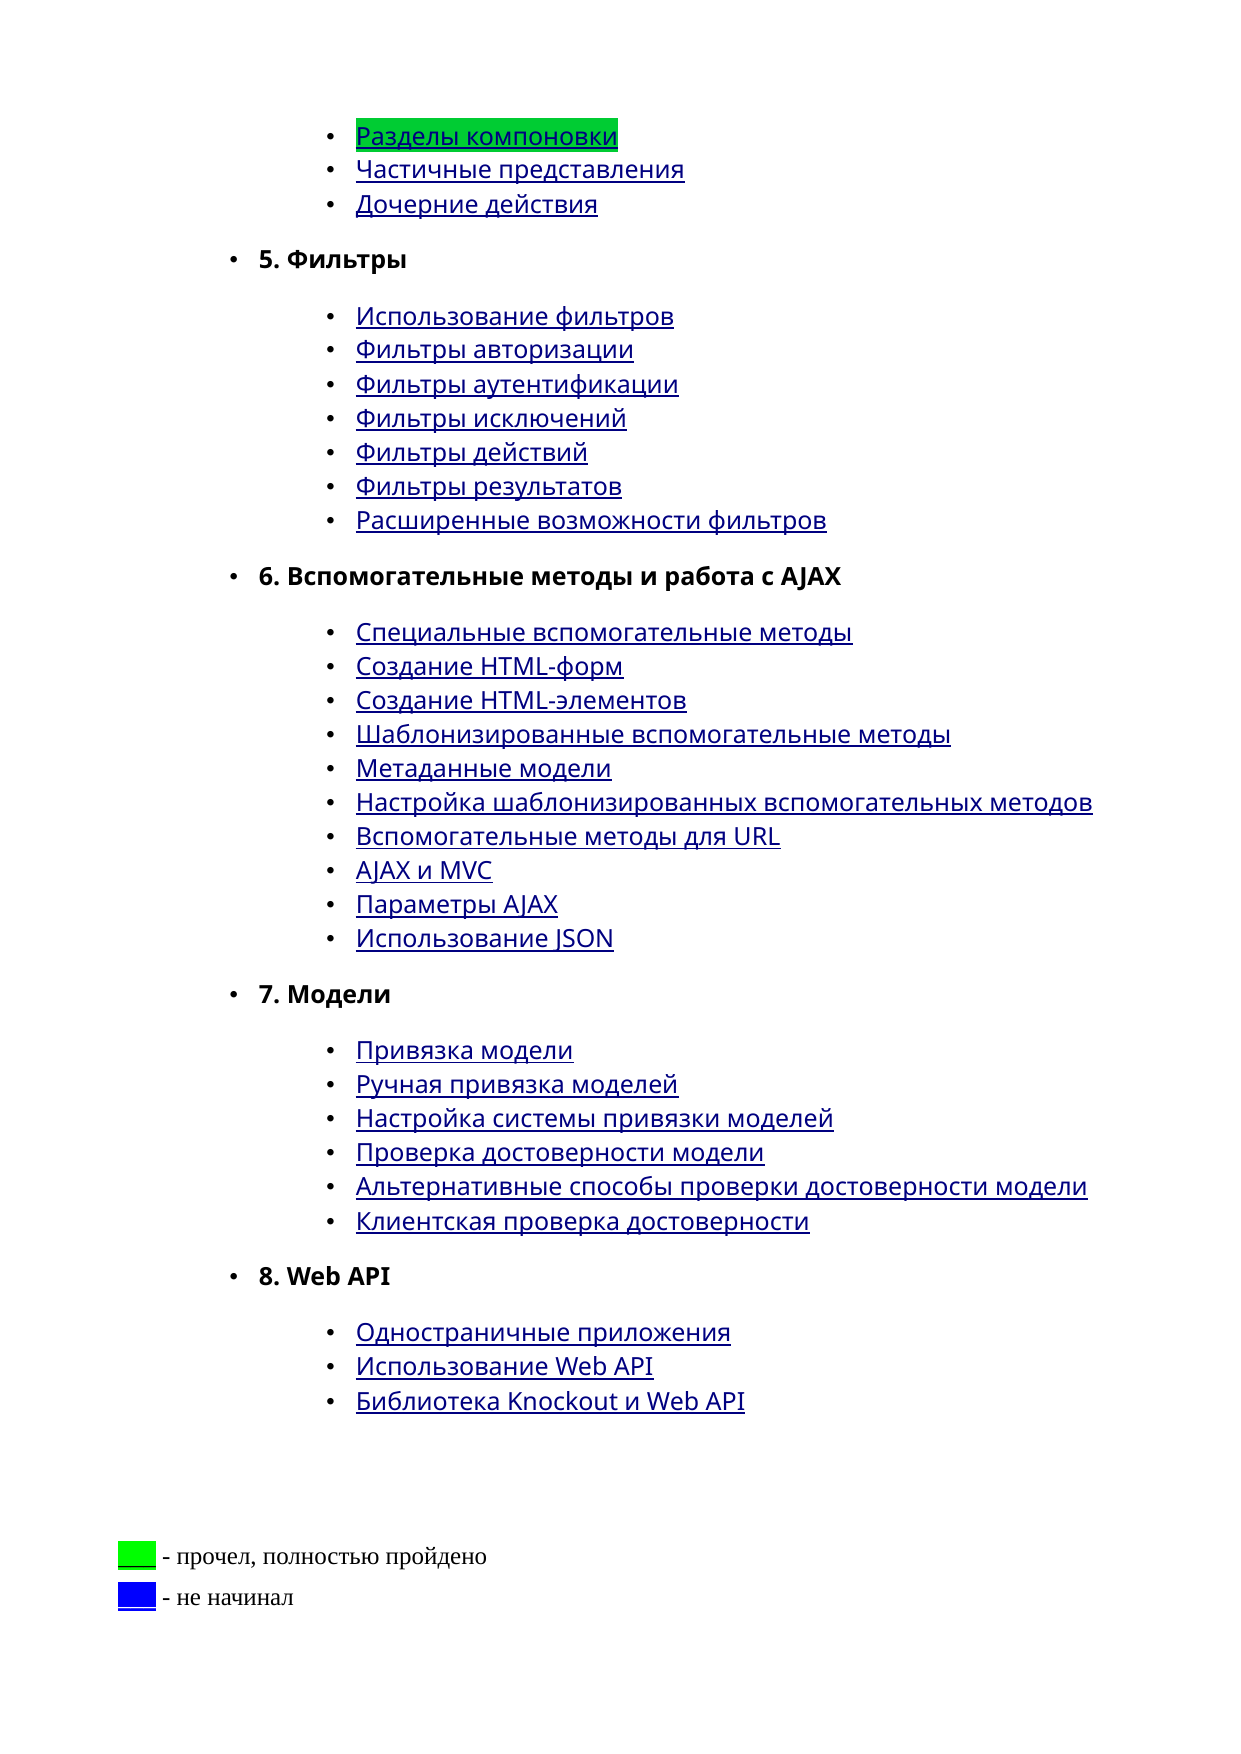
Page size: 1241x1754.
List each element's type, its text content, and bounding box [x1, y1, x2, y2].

list Использование фильтров [326, 298, 1122, 332]
list AJAX и MVC [326, 853, 1122, 887]
list Фильтры результатов [326, 468, 1122, 502]
list Дочерние действия [326, 186, 1122, 220]
list Настройка шаблонизированных вспомогательных методов [326, 785, 1122, 819]
list Создание HTML-элементов [326, 682, 1122, 717]
list Проверка достоверности модели [326, 1135, 1122, 1169]
list Использование Web API [326, 1349, 1122, 1383]
list Фильтры аутентификации [326, 366, 1122, 400]
list Шаблонизированные вспомогательные методы [326, 717, 1122, 751]
list Фильтры действий [326, 434, 1122, 468]
subtitle 7. Модели [229, 977, 1100, 1011]
list Одностраничные приложения [326, 1315, 1122, 1349]
text ___ - не начинал [118, 1582, 1122, 1611]
list Параметры AJAX [326, 887, 1122, 921]
list Фильтры авторизации [326, 332, 1122, 366]
subtitle 8. Web API [229, 1259, 1100, 1293]
list Метаданные модели [326, 751, 1122, 785]
subtitle 6. Вспомогательные методы и работа с AJAX [229, 558, 1100, 592]
list Расширенные возможности фильтров [326, 502, 1122, 537]
list Альтернативные способы проверки достоверности модели [326, 1169, 1122, 1203]
list Разделы компоновки [326, 118, 1122, 152]
list Привязка модели [326, 1033, 1122, 1067]
list Использование JSON [326, 921, 1122, 955]
list Ручная привязка моделей [326, 1067, 1122, 1101]
list Специальные вспомогательные методы [326, 614, 1122, 648]
list Частичные представления [326, 152, 1122, 186]
list Клиентская проверка достоверности [326, 1203, 1122, 1237]
text ___ - прочел, полностью пройдено [118, 1541, 1122, 1570]
list Создание HTML-форм [326, 648, 1122, 682]
list Вспомогательные методы для URL [326, 819, 1122, 853]
list Фильтры исключений [326, 400, 1122, 434]
list Настройка системы привязки моделей [326, 1101, 1122, 1135]
list Библиотека Knockout и Web API [326, 1383, 1122, 1417]
subtitle 5. Фильтры [229, 242, 1100, 276]
